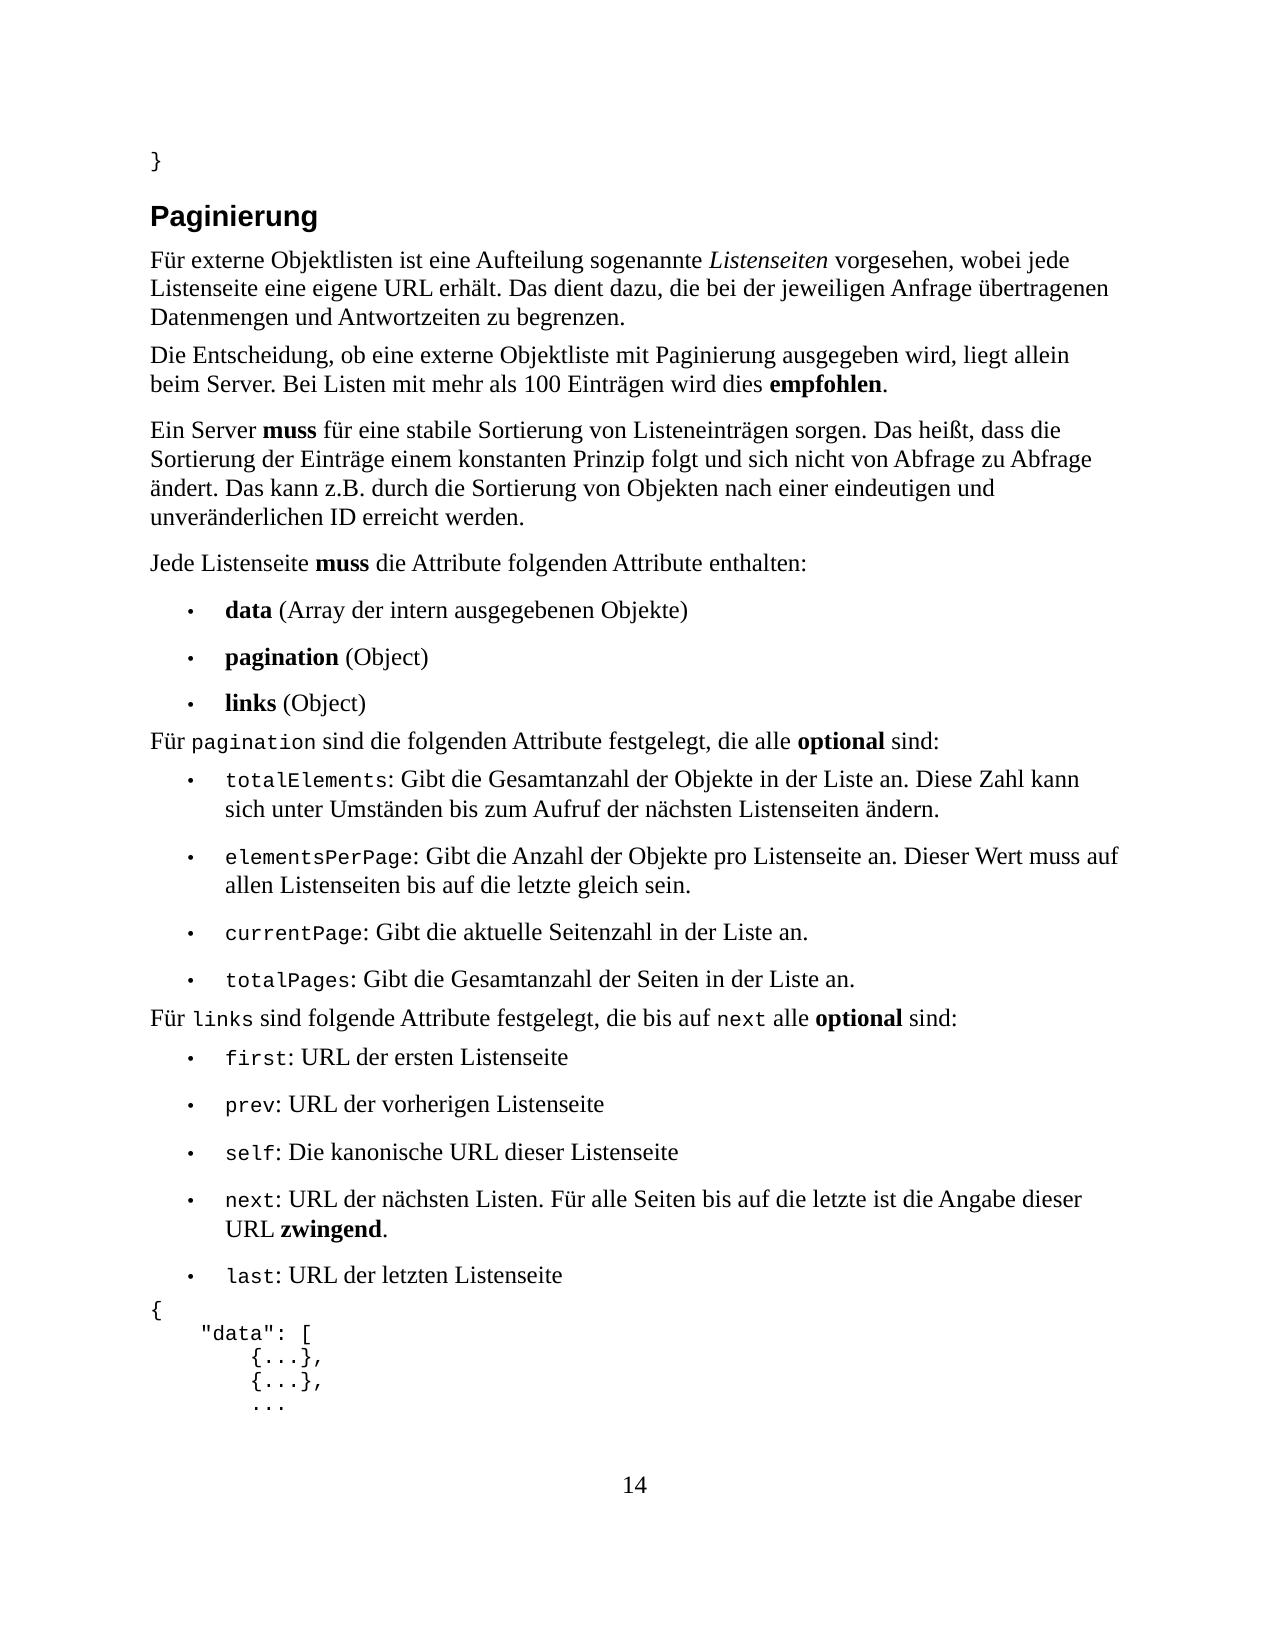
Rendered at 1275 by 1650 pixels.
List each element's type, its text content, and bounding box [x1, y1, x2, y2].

list totalPages: Gibt die Gesamtanzahl der Seiten in der Liste an. [187, 964, 1125, 994]
text {...}, [150, 1346, 1125, 1370]
text { [150, 1299, 1125, 1322]
list totalElements: Gibt die Gesamtanzahl der Objekte in der Liste an. Diese Zahl kann sich unter Umständen bis zum Aufruf der nächsten Listenseiten ändern. [187, 764, 1125, 823]
text {...}, [150, 1370, 1125, 1393]
list pagination (Object) [187, 642, 1125, 670]
text Jede Listenseite muss die Attribute folgenden Attribute enthalten: [150, 548, 1125, 577]
text Ein Server muss für eine stabile Sortierung von Listeneinträgen sorgen. Das heißt, dass die Sortierung der Einträge einem konstanten Prinzip folgt und sich nicht von Abfrage zu Abfrage ändert. Das kann z.B. durch die Sortierung von Objekten nach einer eindeutigen und unveränderlichen ID erreicht werden. [150, 415, 1125, 530]
text "data": [ [150, 1322, 1125, 1346]
list links (Object) [187, 688, 1125, 717]
text Die Entscheidung, ob eine externe Objektliste mit Paginierung ausgegeben wird, liegt allein beim Server. Bei Listen mit mehr als 100 Einträgen wird dies empfohlen. [150, 340, 1125, 397]
list self: Die kanonische URL dieser Listenseite [187, 1137, 1125, 1166]
list next: URL der nächsten Listen. Für alle Seiten bis auf die letzte ist die Angabe dieser URL zwingend. [187, 1184, 1125, 1242]
text } [150, 150, 1125, 174]
text Für links sind folgende Attribute festgelegt, die bis auf next alle optional sind: [150, 1003, 1125, 1033]
list prev: URL der vorherigen Listenseite [187, 1089, 1125, 1119]
list currentPage: Gibt die aktuelle Seitenzahl in der Liste an. [187, 917, 1125, 947]
text Für pagination sind die folgenden Attribute festgelegt, die alle optional sind: [150, 726, 1125, 756]
text ... [150, 1393, 1125, 1417]
list first: URL der ersten Listenseite [187, 1042, 1125, 1071]
subtitle Paginierung [150, 199, 1125, 232]
list last: URL der letzten Listenseite [187, 1260, 1125, 1290]
list elementsPerPage: Gibt die Anzahl der Objekte pro Listenseite an. Dieser Wert muss auf allen Listenseiten bis auf die letzte gleich sein. [187, 841, 1125, 899]
list data (Array der intern ausgegebenen Objekte) [187, 595, 1125, 624]
text Für externe Objektlisten ist eine Aufteilung sogenannte Listenseiten vorgesehen, wobei jede Listenseite eine eigene URL erhält. Das dient dazu, die bei der jeweiligen Anfrage übertragenen Datenmengen und Antwortzeiten zu begrenzen. [150, 245, 1125, 331]
